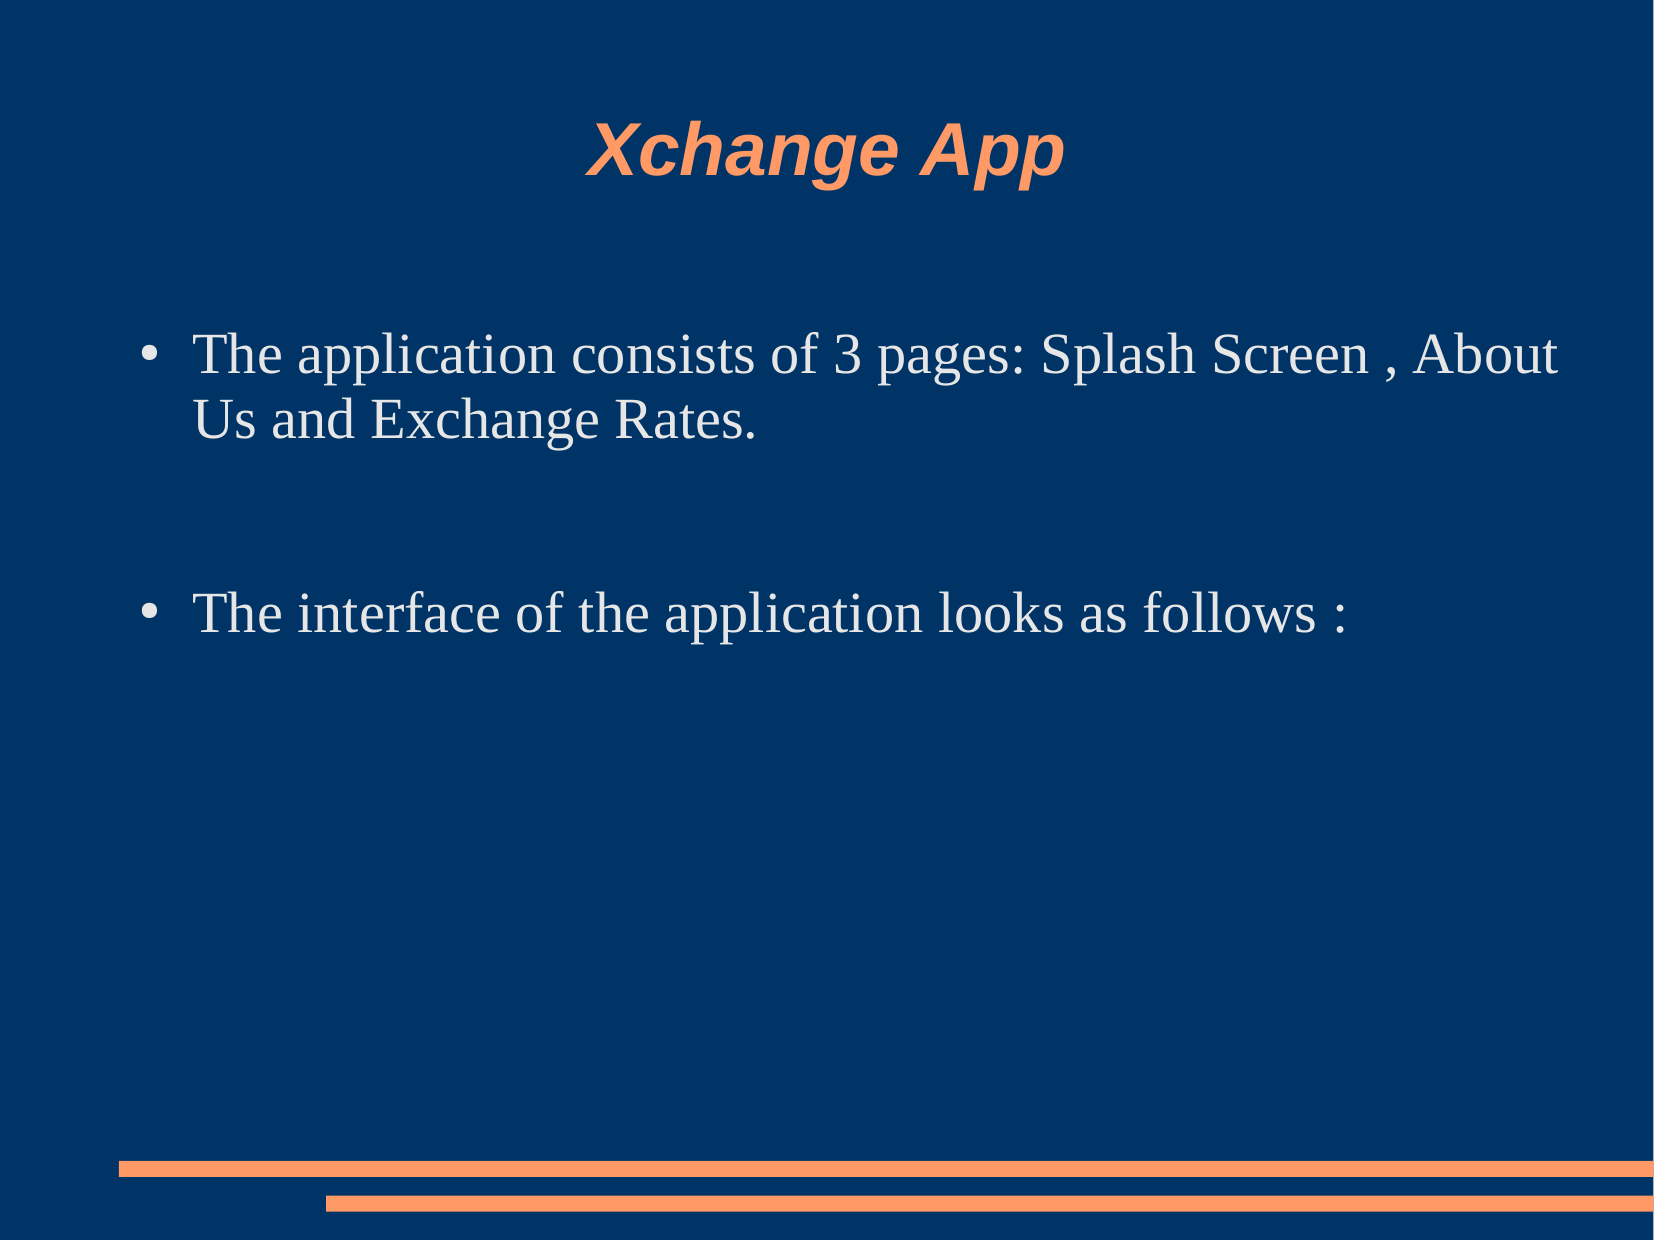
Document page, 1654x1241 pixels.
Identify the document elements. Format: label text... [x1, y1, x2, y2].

title Xchange App [121, 46, 1534, 254]
list The application consists of 3 pages: Splash Screen , About Us and Exchange Rates. The interface of the application looks as follows : [121, 322, 1561, 1132]
